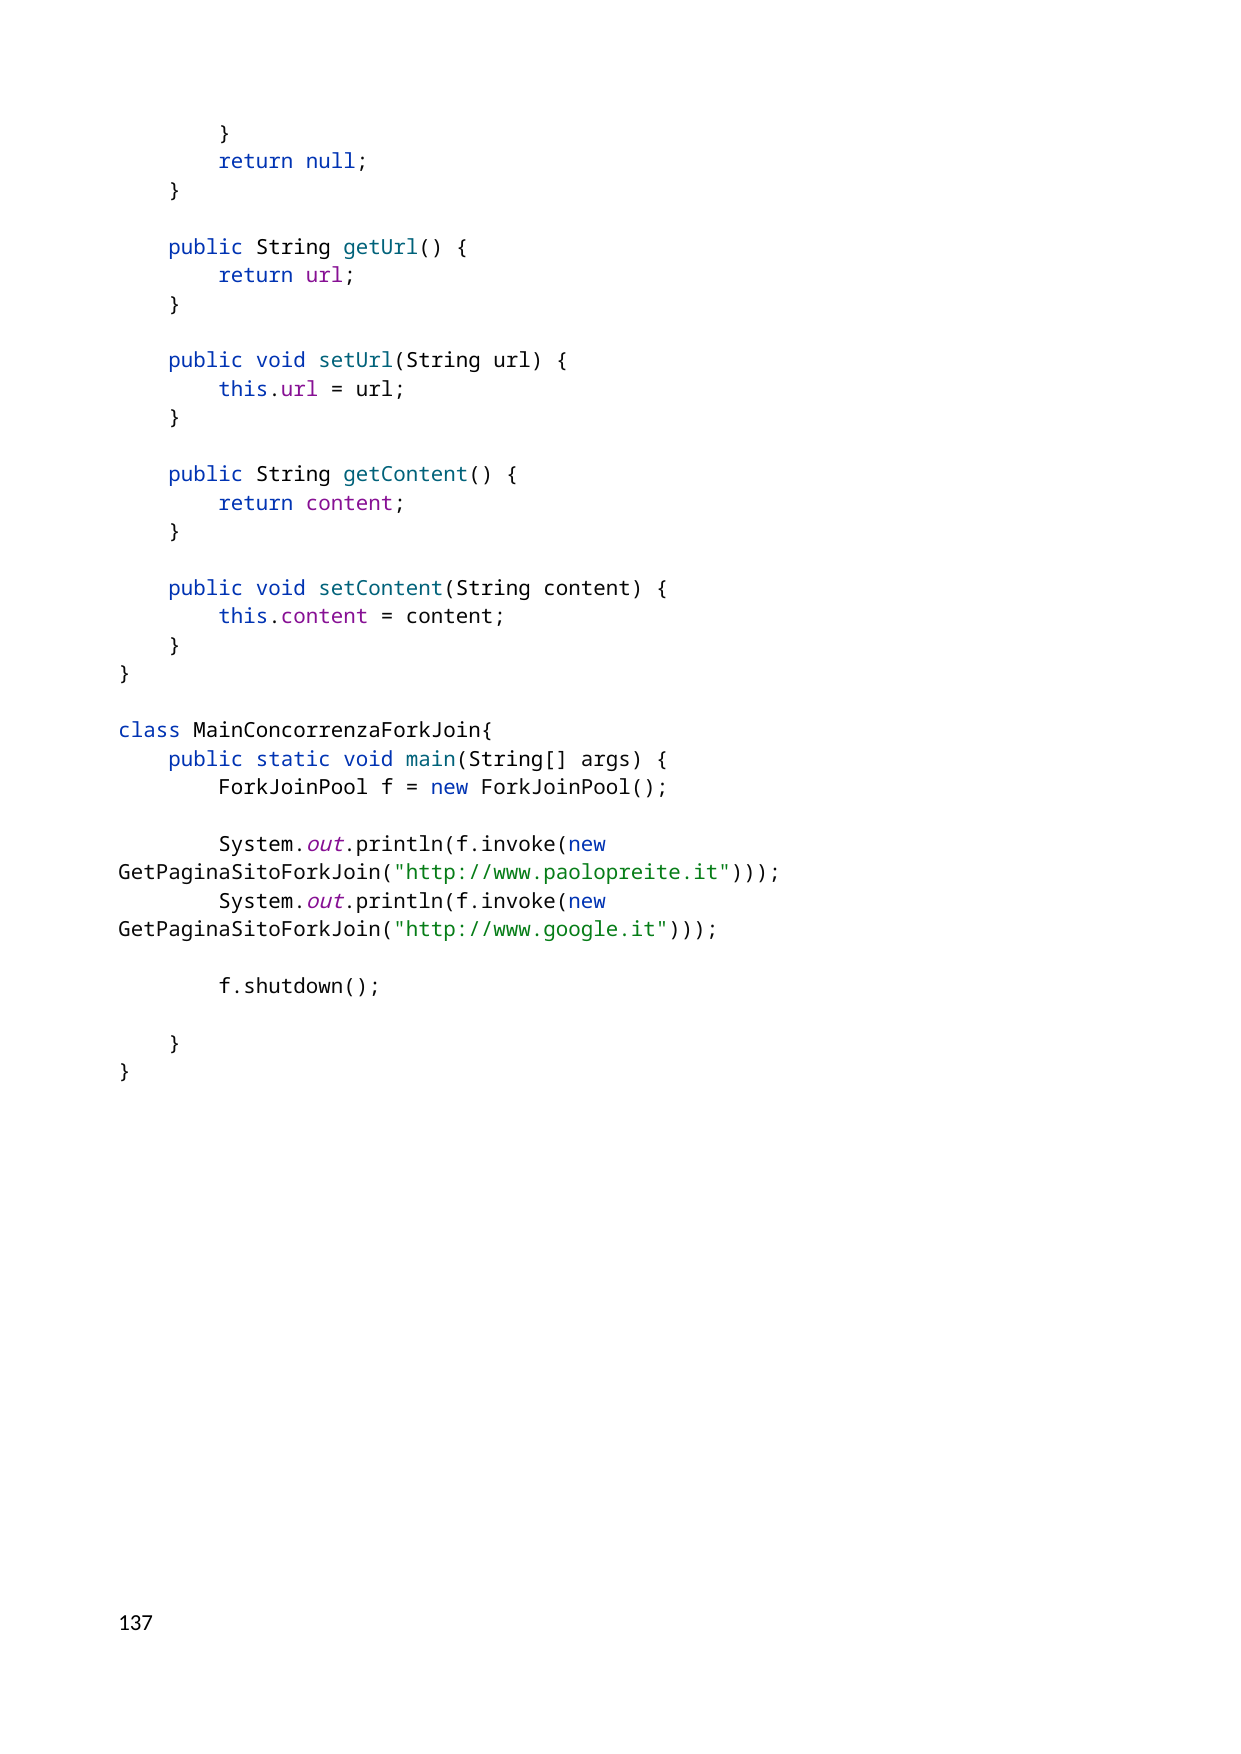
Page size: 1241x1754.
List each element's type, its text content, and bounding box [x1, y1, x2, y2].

text } return null; } public String getUrl() { return url; } public void setUrl(String url) { this.url = url; } public String getContent() { return content; } public void setContent(String content) { this.content = content; } } class MainConcorrenzaForkJoin{ public static void main(String[] args) { ForkJoinPool f = new ForkJoinPool(); System.out.println(f.invoke(new GetPaginaSitoForkJoin("http://www.paolopreite.it"))); System.out.println(f.invoke(new GetPaginaSitoForkJoin("http://www.google.it"))); f.shutdown(); } } [118, 118, 1122, 1085]
